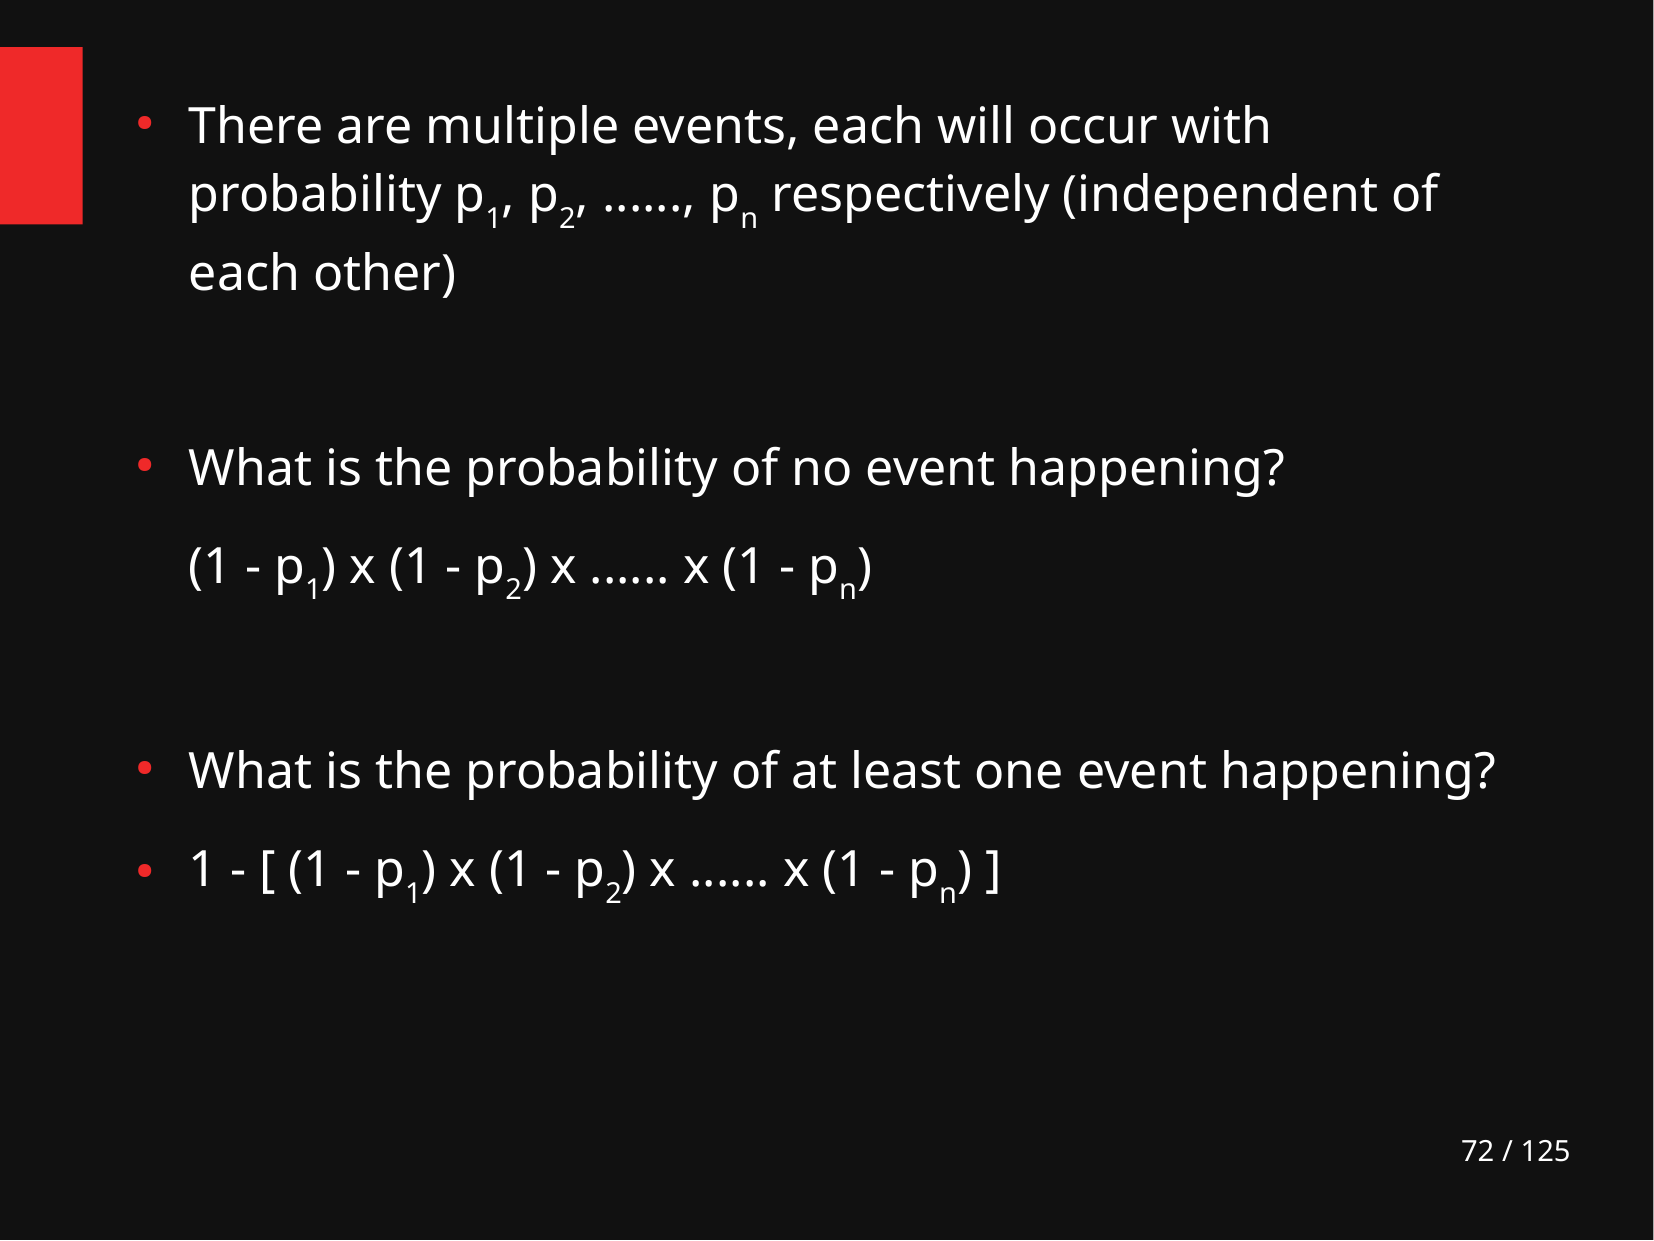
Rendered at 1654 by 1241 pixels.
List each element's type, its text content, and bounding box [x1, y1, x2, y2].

list There are multiple events, each will occur with probability p1, p2, ......, pn respectively (independent of each other) What is the probability of no event happening? (1 - p1) x (1 - p2) x ...... x (1 - pn) What is the probability of at least one event happening? 1 - [ (1 - p1) x (1 - p2) x ...... x (1 - pn) ] [118, 90, 1536, 1074]
